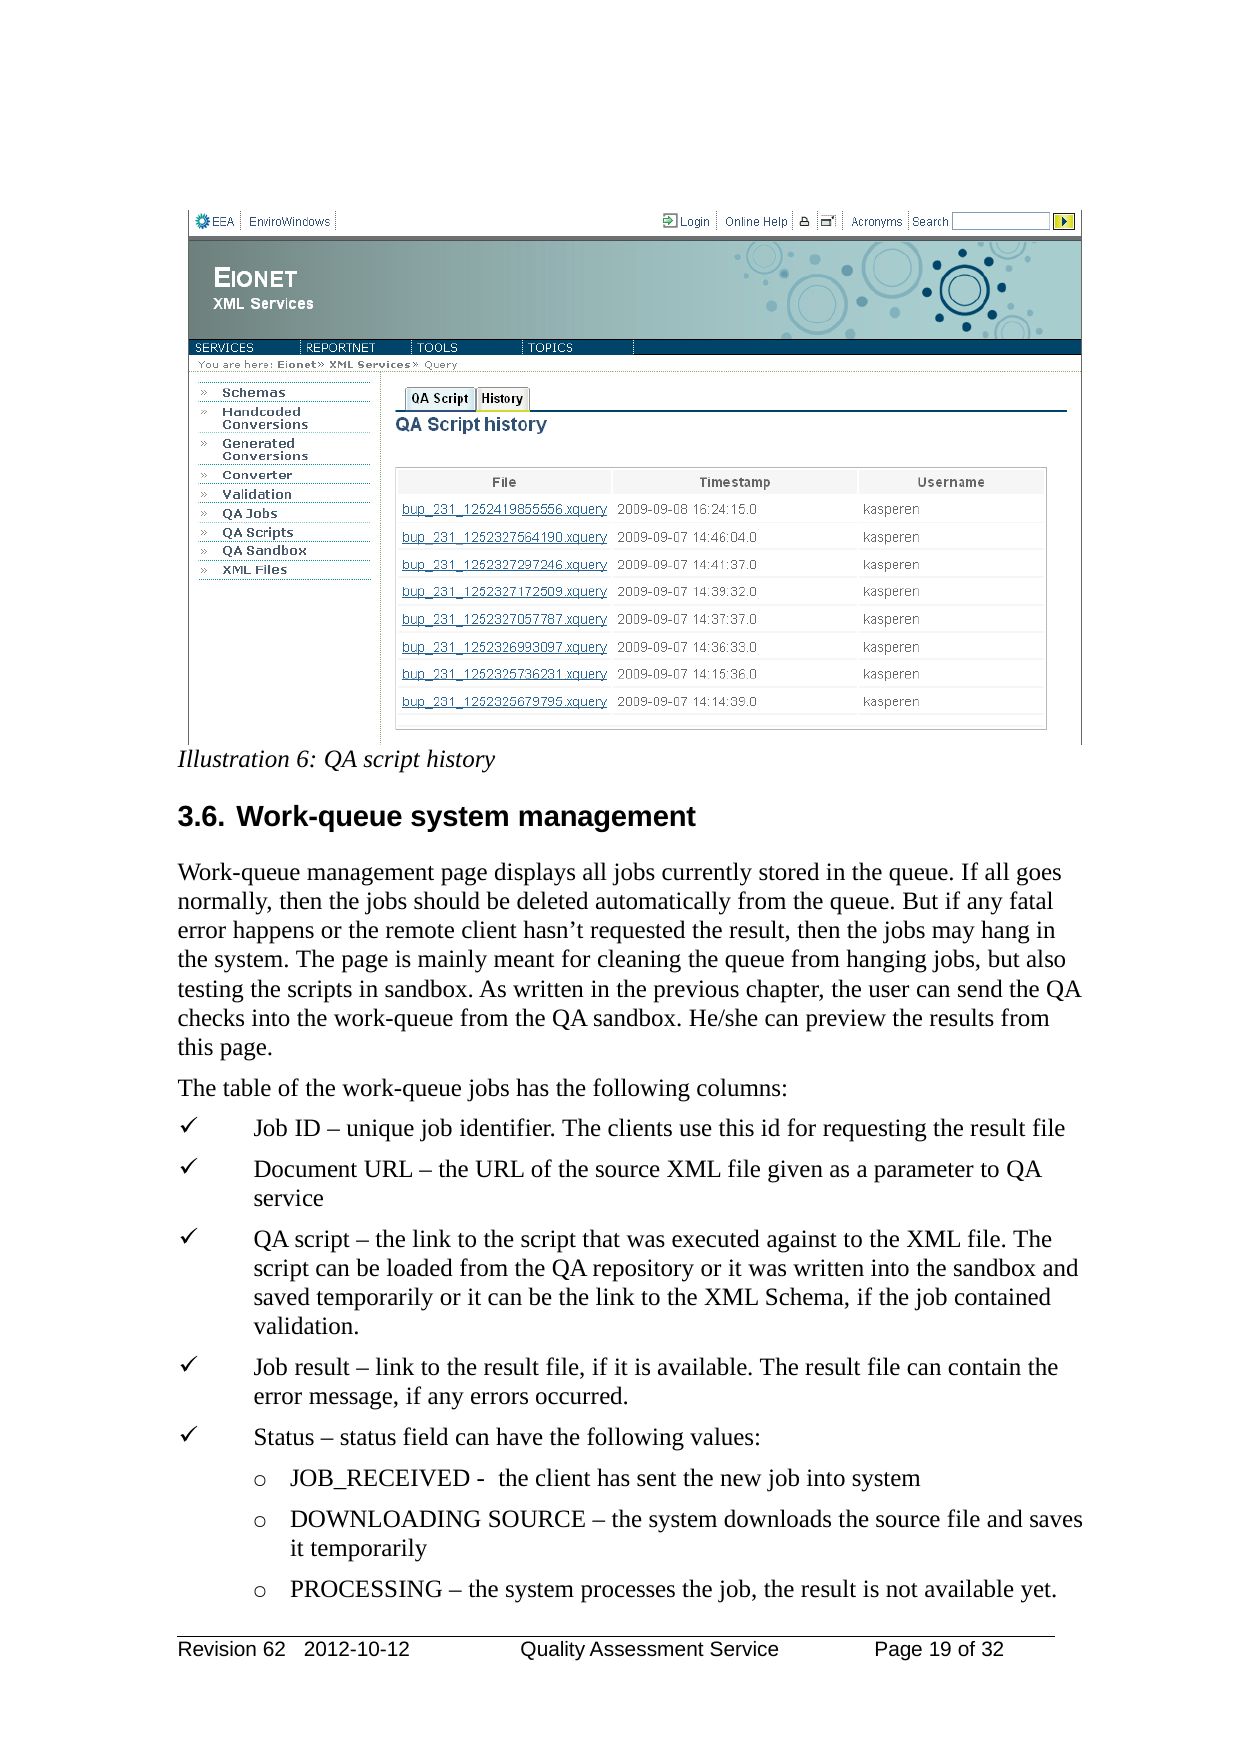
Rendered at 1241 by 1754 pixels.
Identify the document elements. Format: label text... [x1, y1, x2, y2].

list Document URL – the URL of the source XML file given as a parameter to QA service [178, 1154, 1092, 1212]
list PROCESSING – the system processes the job, the result is not available yet. [252, 1573, 1092, 1602]
text Illustration 6: QA script history [177, 745, 1092, 773]
list JOB_RECEIVED - the client has sent the new job into system [252, 1463, 1092, 1492]
list Job ID – unique job identifier. The clients use this id for requesting the result file [178, 1113, 1092, 1142]
list Status – status field can have the following values: [178, 1422, 1092, 1451]
subtitle Work-queue system management [177, 799, 1092, 832]
list Job result – link to the result file, if it is available. The result file can contain the error message, if any errors occurred. [178, 1352, 1092, 1410]
list QA script – the link to the script that was executed against to the XML file. The script can be loaded from the QA repository or it was written into the sandbox and saved temporarily or it can be the link to the XML Schema, if the job contained validation. [178, 1224, 1092, 1340]
text The table of the work-queue jobs has the following columns: [177, 1072, 1092, 1101]
text Work-queue management page displays all jobs currently stored in the queue. If all goes normally, then the jobs should be deleted automatically from the queue. But if any fatal error happens or the remote client hasn’t requested the result, then the jobs may hang in the system. The page is mainly meant for cleaning the queue from hanging jobs, but also testing the scripts in sandbox. As written in the previous chapter, the user can send the QA checks into the work-queue from the QA sandbox. He/she can preview the results from this page. [177, 857, 1092, 1061]
list DOWNLOADING SOURCE – the system downloads the source file and saves it temporarily [252, 1503, 1092, 1562]
